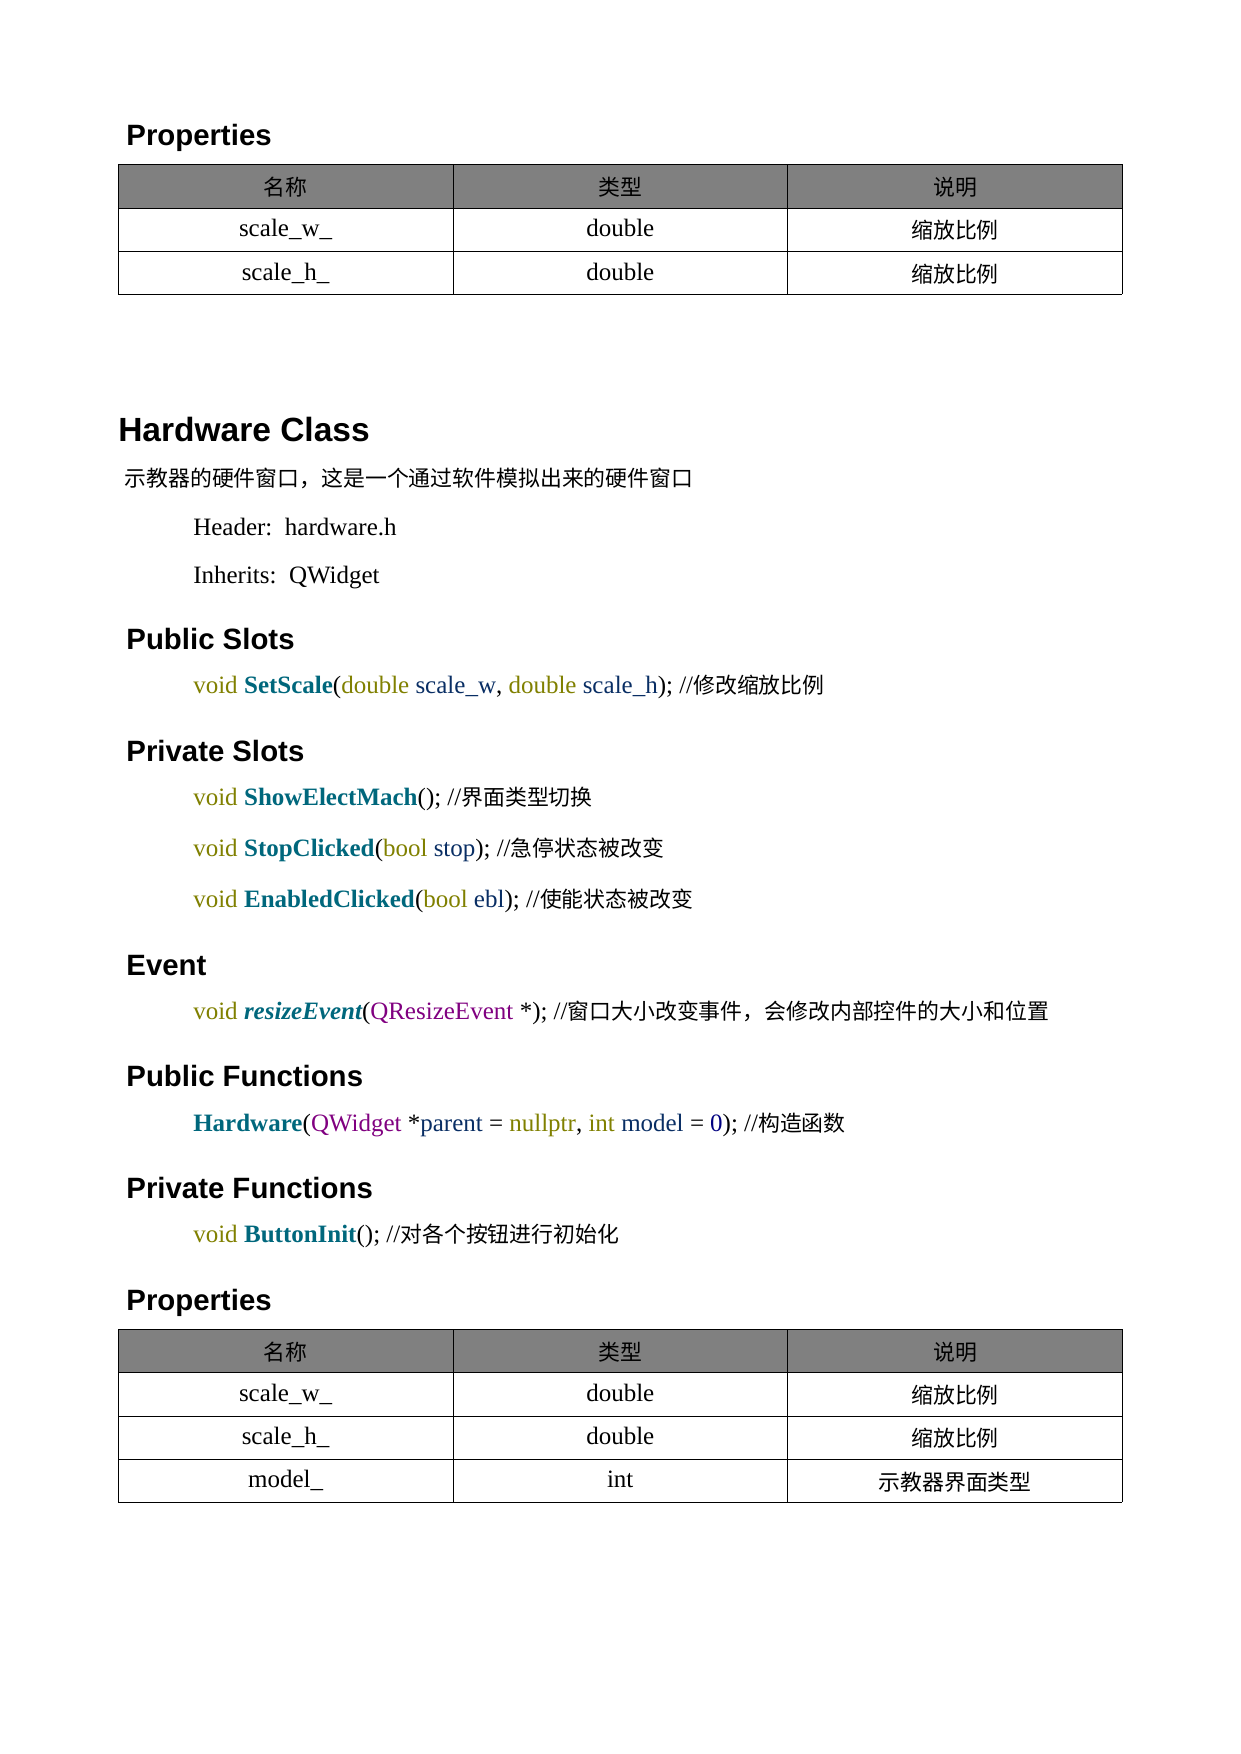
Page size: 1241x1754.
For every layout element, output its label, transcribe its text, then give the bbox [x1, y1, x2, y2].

table_cell double [454, 252, 787, 294]
table_cell scale_w_ [119, 1373, 453, 1416]
table_cell 缩放比例 [788, 1373, 1122, 1416]
text void StopClicked(bool stop); //急停状态被改变 [118, 831, 1122, 863]
table_header 类型 [454, 165, 787, 208]
text void ButtonInit(); //对各个按钮进行初始化 [118, 1217, 1122, 1249]
table_cell double [454, 1417, 787, 1459]
table_cell 缩放比例 [788, 209, 1122, 251]
subtitle Hardware Class [118, 410, 1122, 449]
table_cell 缩放比例 [788, 1417, 1122, 1459]
text void ShowElectMach(); //界面类型切换 [118, 780, 1122, 812]
table_header 说明 [788, 1330, 1122, 1372]
table_cell double [454, 209, 787, 251]
table_cell int [454, 1460, 787, 1502]
text void EnabledClicked(bool ebl); //使能状态被改变 [118, 882, 1122, 914]
table_header 说明 [788, 165, 1122, 208]
text Header: hardware.h [118, 512, 1122, 541]
subtitle Properties [118, 1283, 1122, 1317]
table_cell scale_h_ [119, 252, 453, 294]
text Inherits: QWidget [118, 560, 1122, 589]
table_cell double [454, 1373, 787, 1416]
subtitle Properties [118, 118, 1122, 152]
subtitle Public Slots [118, 622, 1122, 656]
subtitle Private Slots [118, 734, 1122, 768]
text 示教器的硬件窗口，这是一个通过软件模拟出来的硬件窗口 [118, 461, 1122, 493]
table_cell model_ [119, 1460, 453, 1502]
table_cell scale_h_ [119, 1417, 453, 1459]
table_cell 缩放比例 [788, 252, 1122, 294]
subtitle Private Functions [118, 1171, 1122, 1205]
text Hardware(QWidget *parent = nullptr, int model = 0); //构造函数 [118, 1106, 1122, 1137]
table_header 类型 [454, 1330, 787, 1372]
text void SetScale(double scale_w, double scale_h); //修改缩放比例 [118, 668, 1122, 700]
text void resizeEvent(QResizeEvent *); //窗口大小改变事件，会修改内部控件的大小和位置 [118, 994, 1122, 1025]
table_cell scale_w_ [119, 209, 453, 251]
subtitle Public Functions [118, 1059, 1122, 1093]
subtitle Event [118, 947, 1122, 981]
table_header 名称 [119, 1330, 453, 1372]
table_cell 示教器界面类型 [788, 1460, 1122, 1502]
table_header 名称 [119, 165, 453, 208]
